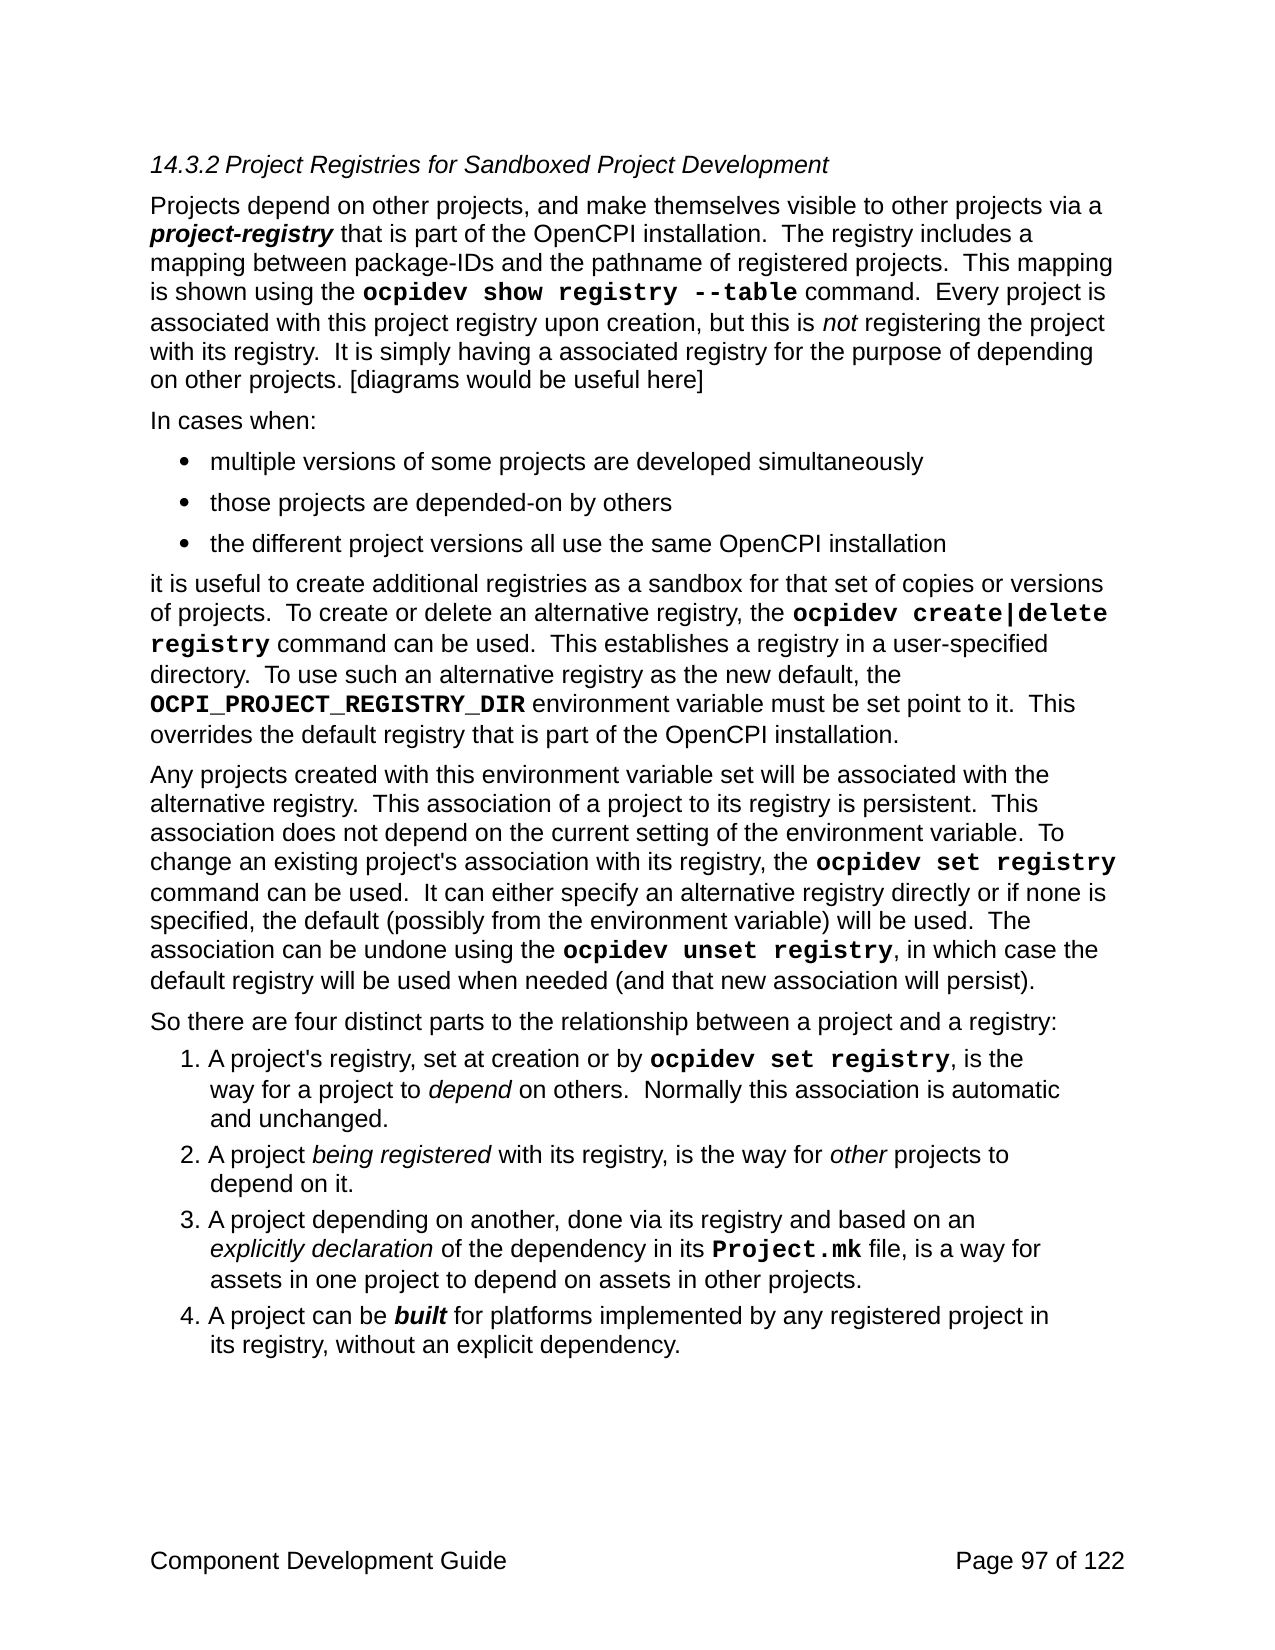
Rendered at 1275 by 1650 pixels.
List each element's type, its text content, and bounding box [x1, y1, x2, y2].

text So there are four distinct parts to the relationship between a project and a registry: [150, 1007, 1125, 1036]
list A project being registered with its registry, is the way for other projects to depend on it. [180, 1140, 1065, 1198]
list multiple versions of some projects are developed simultaneously [180, 447, 1125, 476]
text Any projects created with this environment variable set will be associated with the alternative registry. This association of a project to its registry is persistent. This association does not depend on the current setting of the environment variable. To change an existing project's association with its registry, the ocpidev set registry command can be used. It can either specify an alternative registry directly or if none is specified, the default (possibly from the environment variable) will be used. The association can be undone using the ocpidev unset registry, in which case the default registry will be used when needed (and that new association will persist). [150, 760, 1125, 995]
text Projects depend on other projects, and make themselves visible to other projects via a project-registry that is part of the OpenCPI installation. The registry includes a mapping between package-IDs and the pathname of registered projects. This mapping is shown using the ocpidev show registry --table command. Every project is associated with this project registry upon creation, but this is not registering the project with its registry. It is simply having a associated registry for the purpose of depending on other projects. [diagrams would be useful here] [150, 191, 1125, 394]
subtitle Project Registries for Sandboxed Project Development [150, 150, 1125, 179]
list A project can be built for platforms implemented by any registered project in its registry, without an explicit dependency. [180, 1301, 1065, 1359]
list those projects are depended-on by others [180, 488, 1125, 517]
list A project depending on another, done via its registry and based on an explicitly declaration of the dependency in its Project.mk file, is a way for assets in one project to depend on assets in other projects. [180, 1205, 1065, 1294]
list the different project versions all use the same OpenCPI installation [180, 528, 1125, 557]
text it is useful to create additional registries as a sandbox for that set of copies or versions of projects. To create or delete an alternative registry, the ocpidev create|delete registry command can be used. This establishes a registry in a user-specified directory. To use such an alternative registry as the new default, the OCPI_PROJECT_REGISTRY_DIR environment variable must be set point to it. This overrides the default registry that is part of the OpenCPI installation. [150, 569, 1125, 748]
text In cases when: [150, 406, 1125, 435]
list A project's registry, set at creation or by ocpidev set registry, is the way for a project to depend on others. Normally this association is automatic and unchanged. [180, 1044, 1065, 1133]
